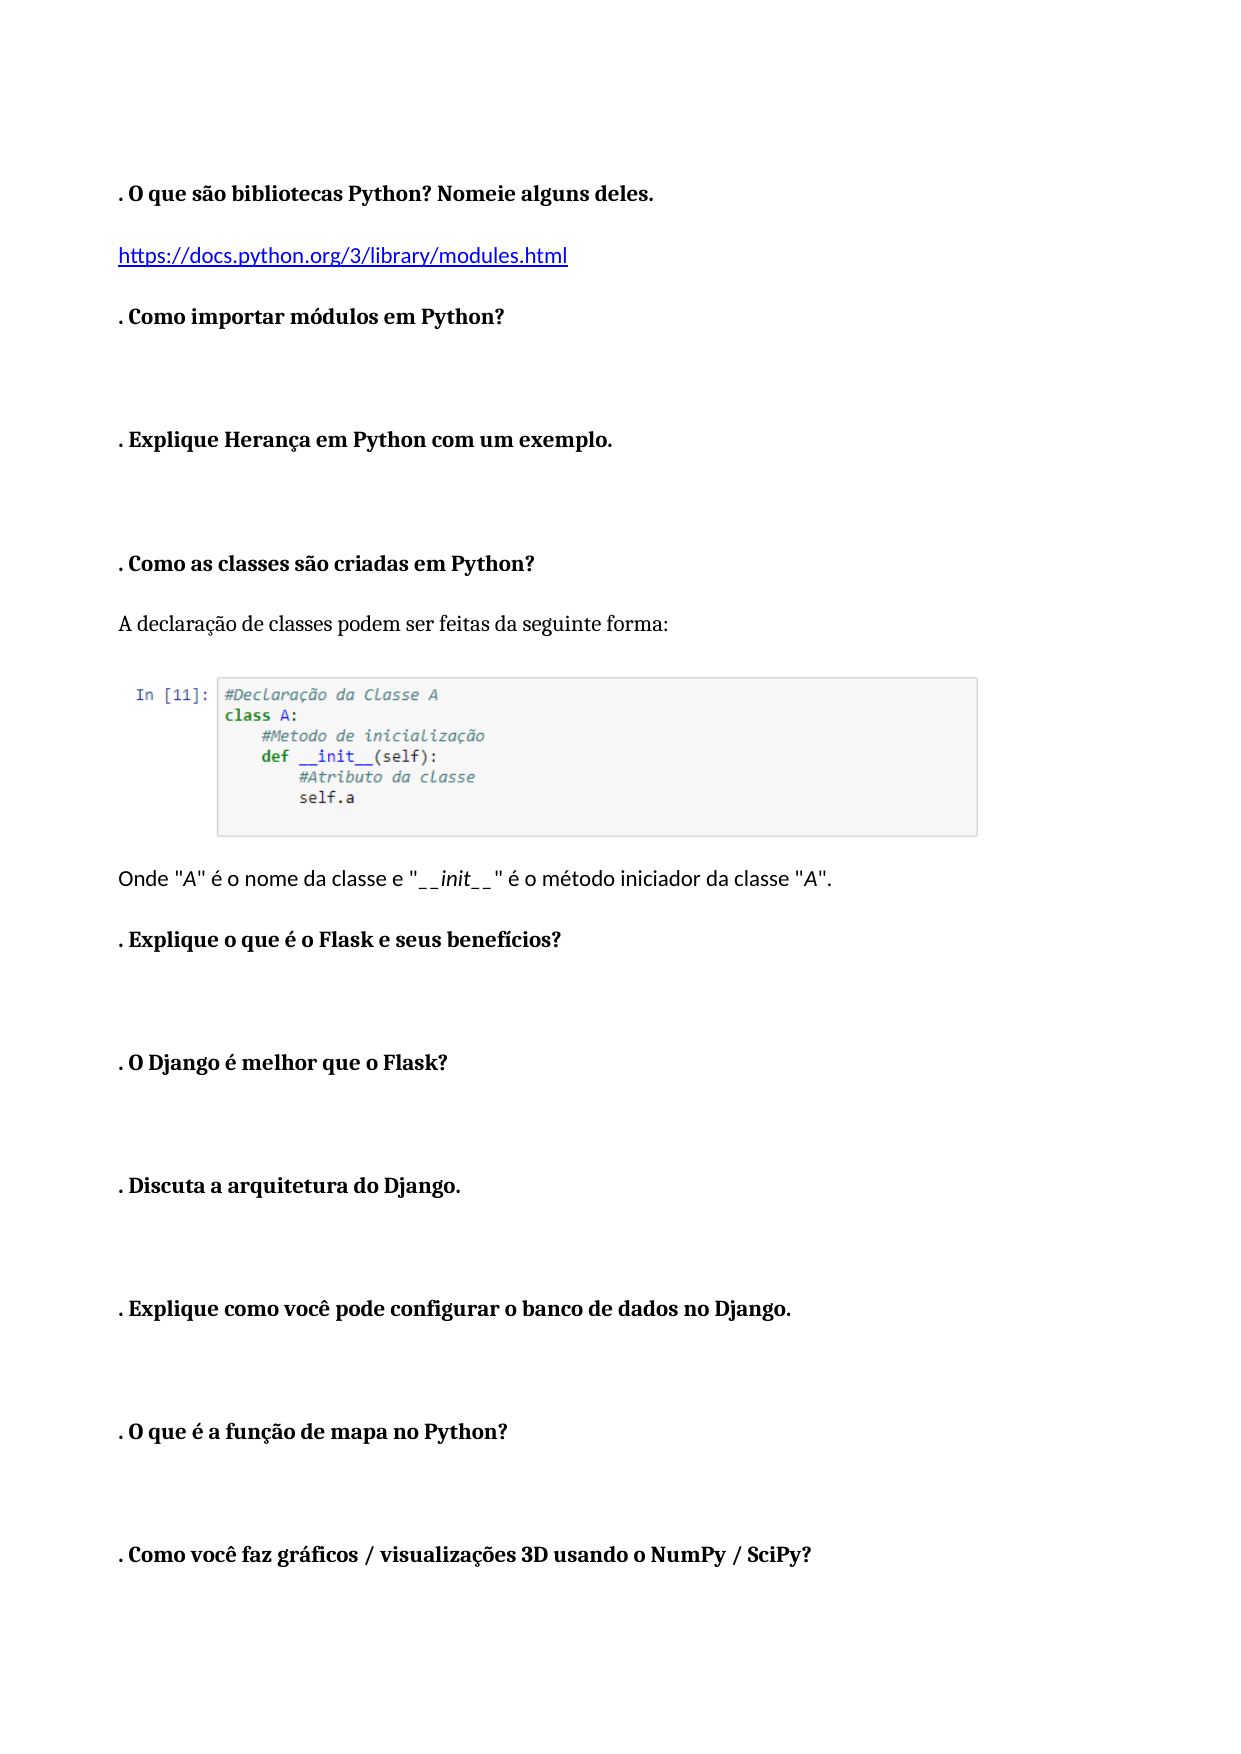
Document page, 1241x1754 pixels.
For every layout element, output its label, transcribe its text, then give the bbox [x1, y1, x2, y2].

text . Como você faz gráficos / visualizações 3D usando o NumPy / SciPy? [118, 1542, 1122, 1568]
text . O que é a função de mapa no Python? [118, 1419, 1122, 1445]
text . O Django é melhor que o Flask? [118, 1049, 1122, 1076]
text . Como as classes são criadas em Python? [118, 550, 1122, 577]
text . Discuta a arquitetura do Django. [118, 1173, 1122, 1199]
text A declaração de classes podem ser feitas da seguinte forma: [118, 611, 1122, 637]
text https://docs.python.org/3/library/modules.html [118, 241, 1122, 269]
text . Explique o que é o Flask e seus benefícios? [118, 926, 1122, 953]
text . O que são bibliotecas Python? Nomeie alguns deles. [118, 181, 1122, 207]
text . Explique como você pode configurar o banco de dados no Django. [118, 1296, 1122, 1322]
text Onde "A" é o nome da classe e "__init__" é o método iniciador da classe "A". [118, 864, 1122, 892]
text . Como importar módulos em Python? [118, 304, 1122, 330]
text . Explique Herança em Python com um exemplo. [118, 427, 1122, 453]
